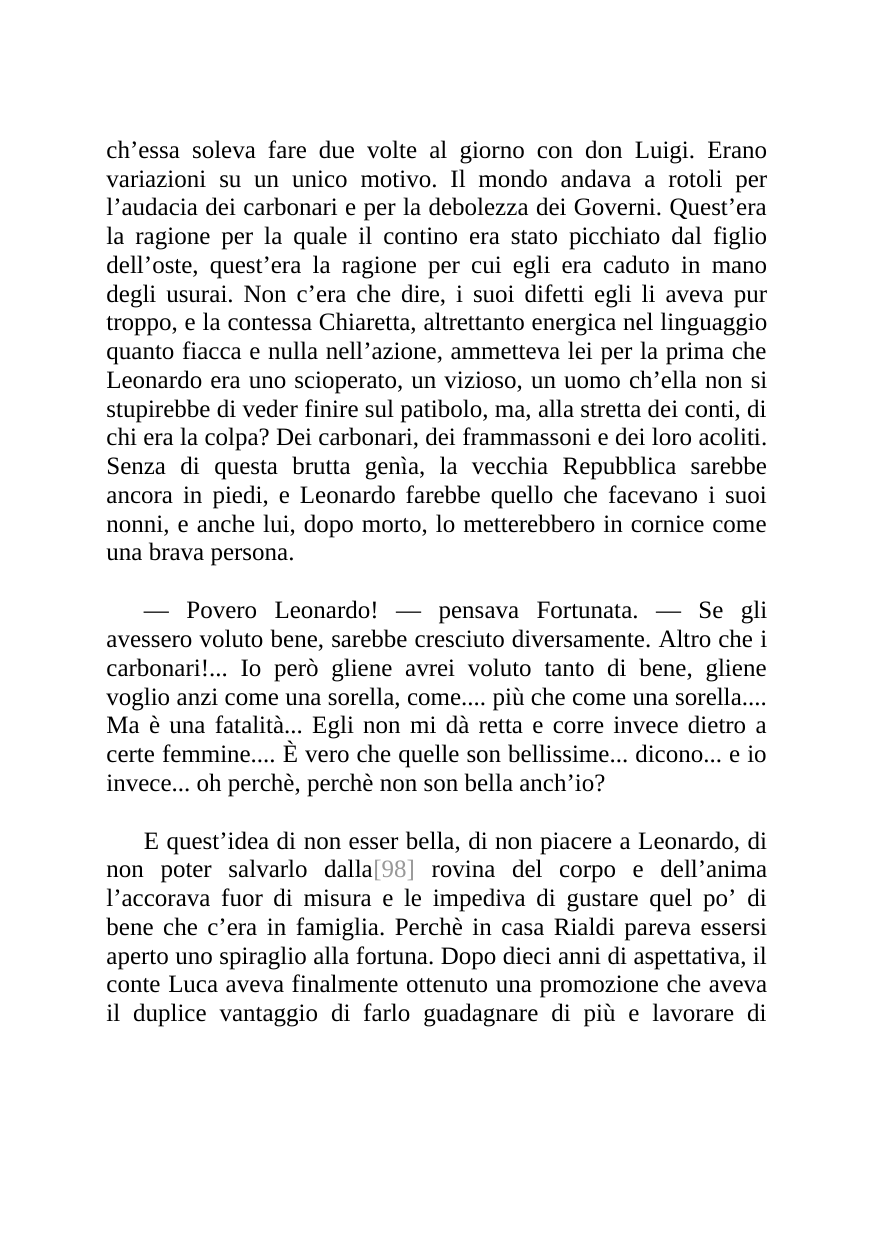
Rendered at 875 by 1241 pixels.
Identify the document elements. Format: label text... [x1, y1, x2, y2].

text E quest’idea di non esser bella, di non piacere a Leonardo, di non poter salvarlo dalla[98] rovina del corpo e dell’anima l’accorava fuor di misura e le impediva di gustare quel po’ di bene che c’era in famiglia. Perchè in casa Rialdi pareva essersi aperto uno spiraglio alla fortuna. Dopo dieci anni di aspettativa, il conte Luca aveva finalmente ottenuto una promozione che aveva il duplice vantaggio di farlo guadagnare di più e lavorare di [106, 826, 768, 1027]
text — Povero Leonardo! — pensava Fortunata. — Se gli avessero voluto bene, sarebbe cresciuto diversamente. Altro che i carbonari!... Io però gliene avrei voluto tanto di bene, gliene voglio anzi come una sorella, come.... più che come una sorella.... Ma è una fatalità... Egli non mi dà retta e corre invece dietro a certe femmine.... È vero che quelle son bellissime... dicono... e io invece... oh perchè, perchè non son bella anch’io? [106, 595, 768, 797]
text ch’essa soleva fare due volte al giorno con don Luigi. Erano variazioni su un unico motivo. Il mondo andava a rotoli per l’audacia dei carbonari e per la debolezza dei Governi. Quest’era la ragione per la quale il contino era stato picchiato dal figlio dell’oste, quest’era la ragione per cui egli era caduto in mano degli usurai. Non c’era che dire, i suoi difetti egli li aveva pur troppo, e la contessa Chiaretta, altrettanto energica nel linguaggio quanto fiacca e nulla nell’azione, ammetteva lei per la prima che Leonardo era uno scioperato, un vizioso, un uomo ch’ella non si stupirebbe di veder finire sul patibolo, ma, alla stretta dei conti, di chi era la colpa? Dei carbonari, dei frammassoni e dei loro acoliti. Senza di questa brutta genìa, la vecchia Repubblica sarebbe ancora in piedi, e Leonardo farebbe quello che facevano i suoi nonni, e anche lui, dopo morto, lo metterebbero in cornice come una brava persona. [106, 135, 768, 566]
